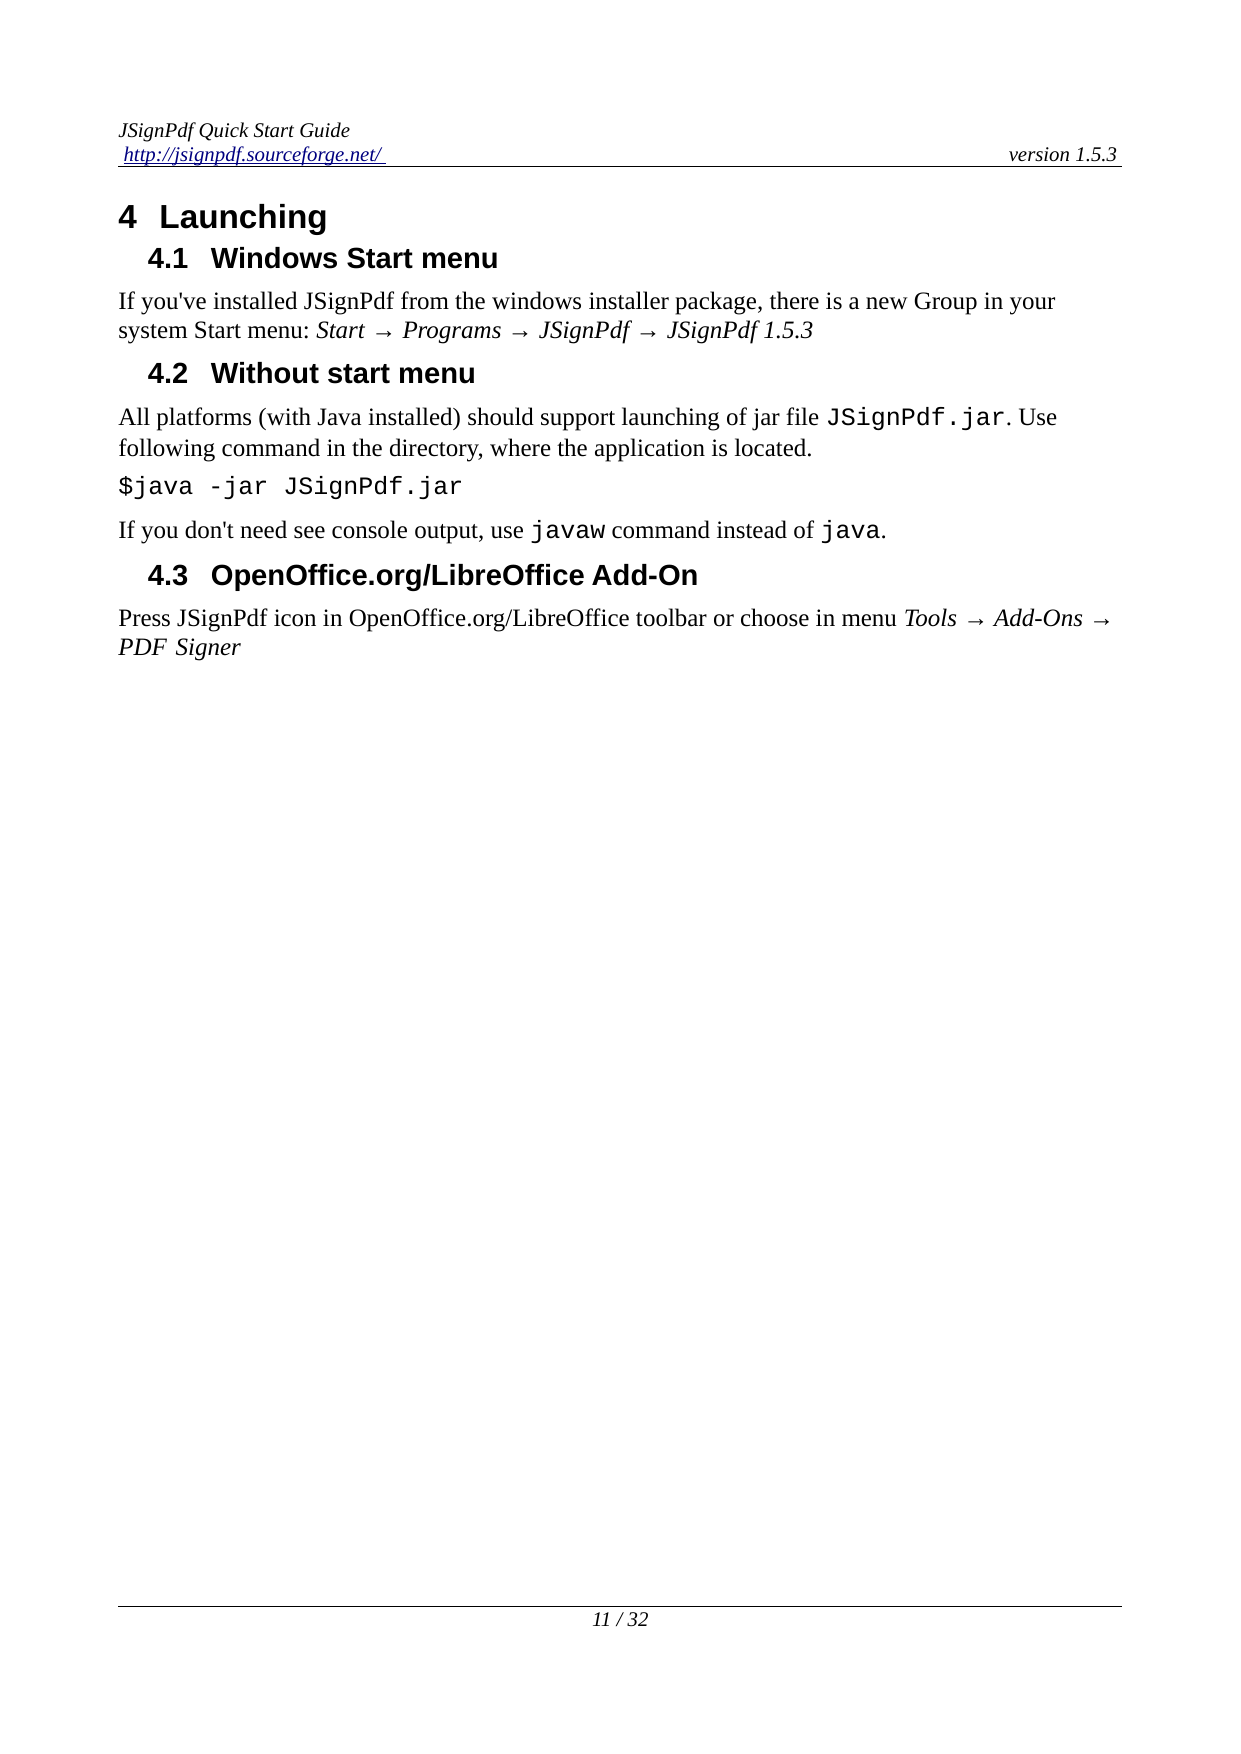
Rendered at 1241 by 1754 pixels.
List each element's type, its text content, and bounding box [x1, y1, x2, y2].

text $java -jar JSignPdf.jar [118, 474, 1122, 502]
subtitle OpenOffice.org/LibreOffice Add-On [148, 558, 1116, 592]
text Press JSignPdf icon in OpenOffice.org/LibreOffice toolbar or choose in menu Tools → Add-Ons → PDF Signer [118, 603, 1122, 661]
subtitle Launching [118, 197, 1122, 235]
text If you've installed JSignPdf from the windows installer package, there is a new Group in your system Start menu: Start → Programs → JSignPdf → JSignPdf 1.5.3 [118, 286, 1122, 344]
text If you don't need see console output, use javaw command instead of java. [118, 515, 1122, 546]
text All platforms (with Java installed) should support launching of jar file JSignPdf.jar. Use following command in the directory, where the application is located. [118, 402, 1122, 461]
subtitle Windows Start menu [148, 241, 1116, 275]
subtitle Without start menu [148, 356, 1116, 390]
